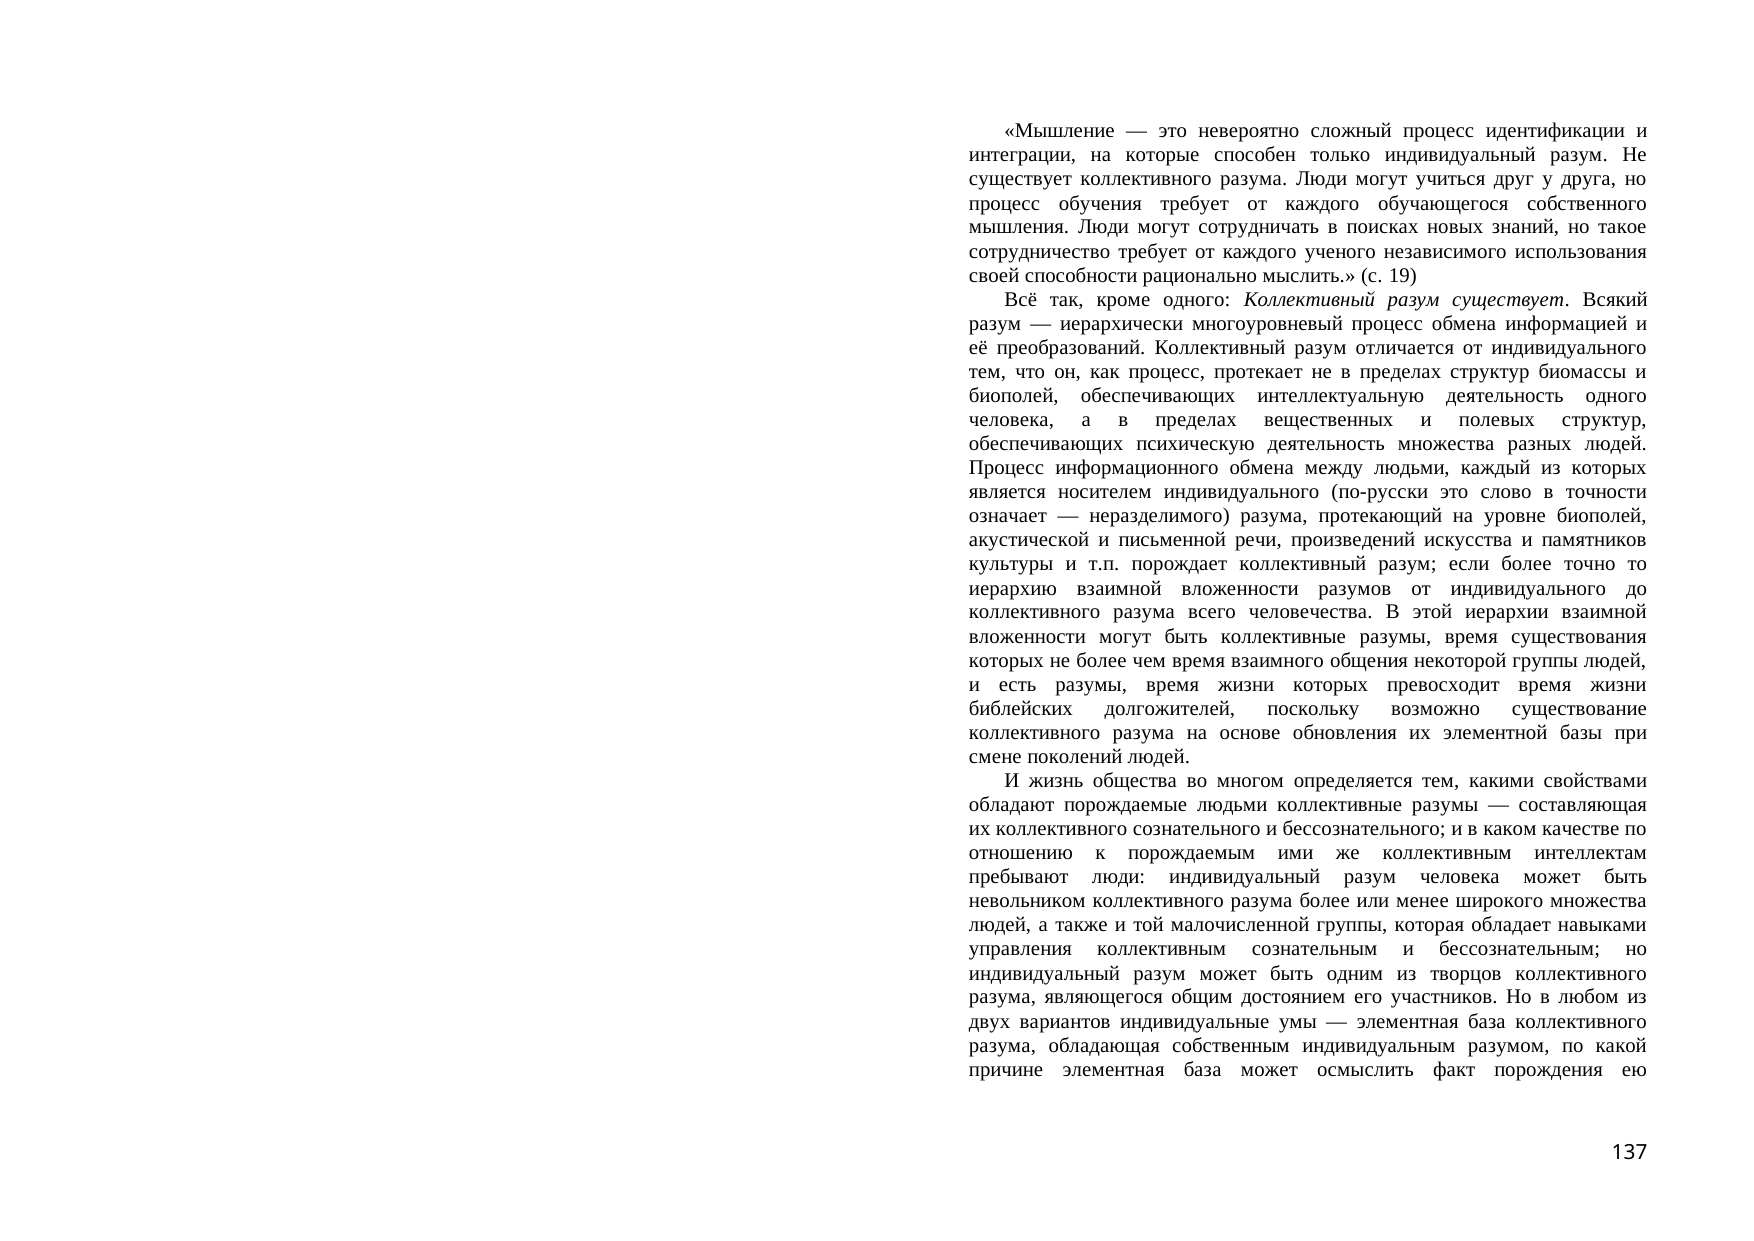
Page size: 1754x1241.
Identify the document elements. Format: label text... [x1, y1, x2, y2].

text И жизнь общества во многом определяется тем, какими свойствами обладают порождаемые людьми коллективные разумы — составляющая их коллективного сознательного и бессознательного; и в каком качестве по отношению к порождаемым ими же коллективным интеллектам пребывают люди: индивидуальный разум человека может быть невольником коллективного разума более или менее широкого множества людей, а также и той малочисленной группы, которая обладает навыками управления коллективным сознательным и бессознательным; но индивидуальный разум может быть одним из творцов коллективного разума, являющегося общим достоянием его участников. Но в любом из двух вариантов индивидуальные умы — элементная база коллективного разума, обладающая собственным индивидуальным разумом, по какой причине элементная база может осмыслить факт порождения ею [969, 768, 1648, 1081]
text Всё так, кроме одного: Коллективный разум существует. Всякий разум — иерархически многоуровневый процесс обмена информацией и её преобразований. Коллективный разум отличается от индивидуального тем, что он, как процесс, протекает не в пределах структур биомассы и биополей, обеспечивающих интеллектуальную деятельность одного человека, а в пределах вещественных и полевых структур, обеспечивающих психическую деятельность множества разных людей. Процесс информационного обмена между людьми, каждый из которых является носителем индивидуального (по-русски это слово в точности означает — неразделимого) разума, протекающий на уровне биополей, акустической и письменной речи, произведений искусства и памятников культуры и т.п. порождает коллективный разум; если более точно то иерархию взаимной вложенности разумов от индивидуального до коллективного разума всего человечества. В этой иерархии взаимной вложенности могут быть коллективные разумы, время существования которых не более чем время взаимного общения некоторой группы людей, и есть разумы, время жизни которых превосходит время жизни библейских долгожителей, поскольку возможно существование коллективного разума на основе обновления их элементной базы при смене поколений людей. [969, 287, 1648, 768]
text «Мышление — это невероятно сложный процесс идентификации и интеграции, на которые способен только индивидуальный разум. Не существует коллективного разума. Люди могут учиться друг у друга, но процесс обучения требует от каждого обучающегося собственного мышления. Люди могут сотрудничать в поисках новых знаний, но такое сотрудничество требует от каждого ученого независимого использования своей способности рационально мыслить.» (с. 19) [969, 118, 1648, 287]
